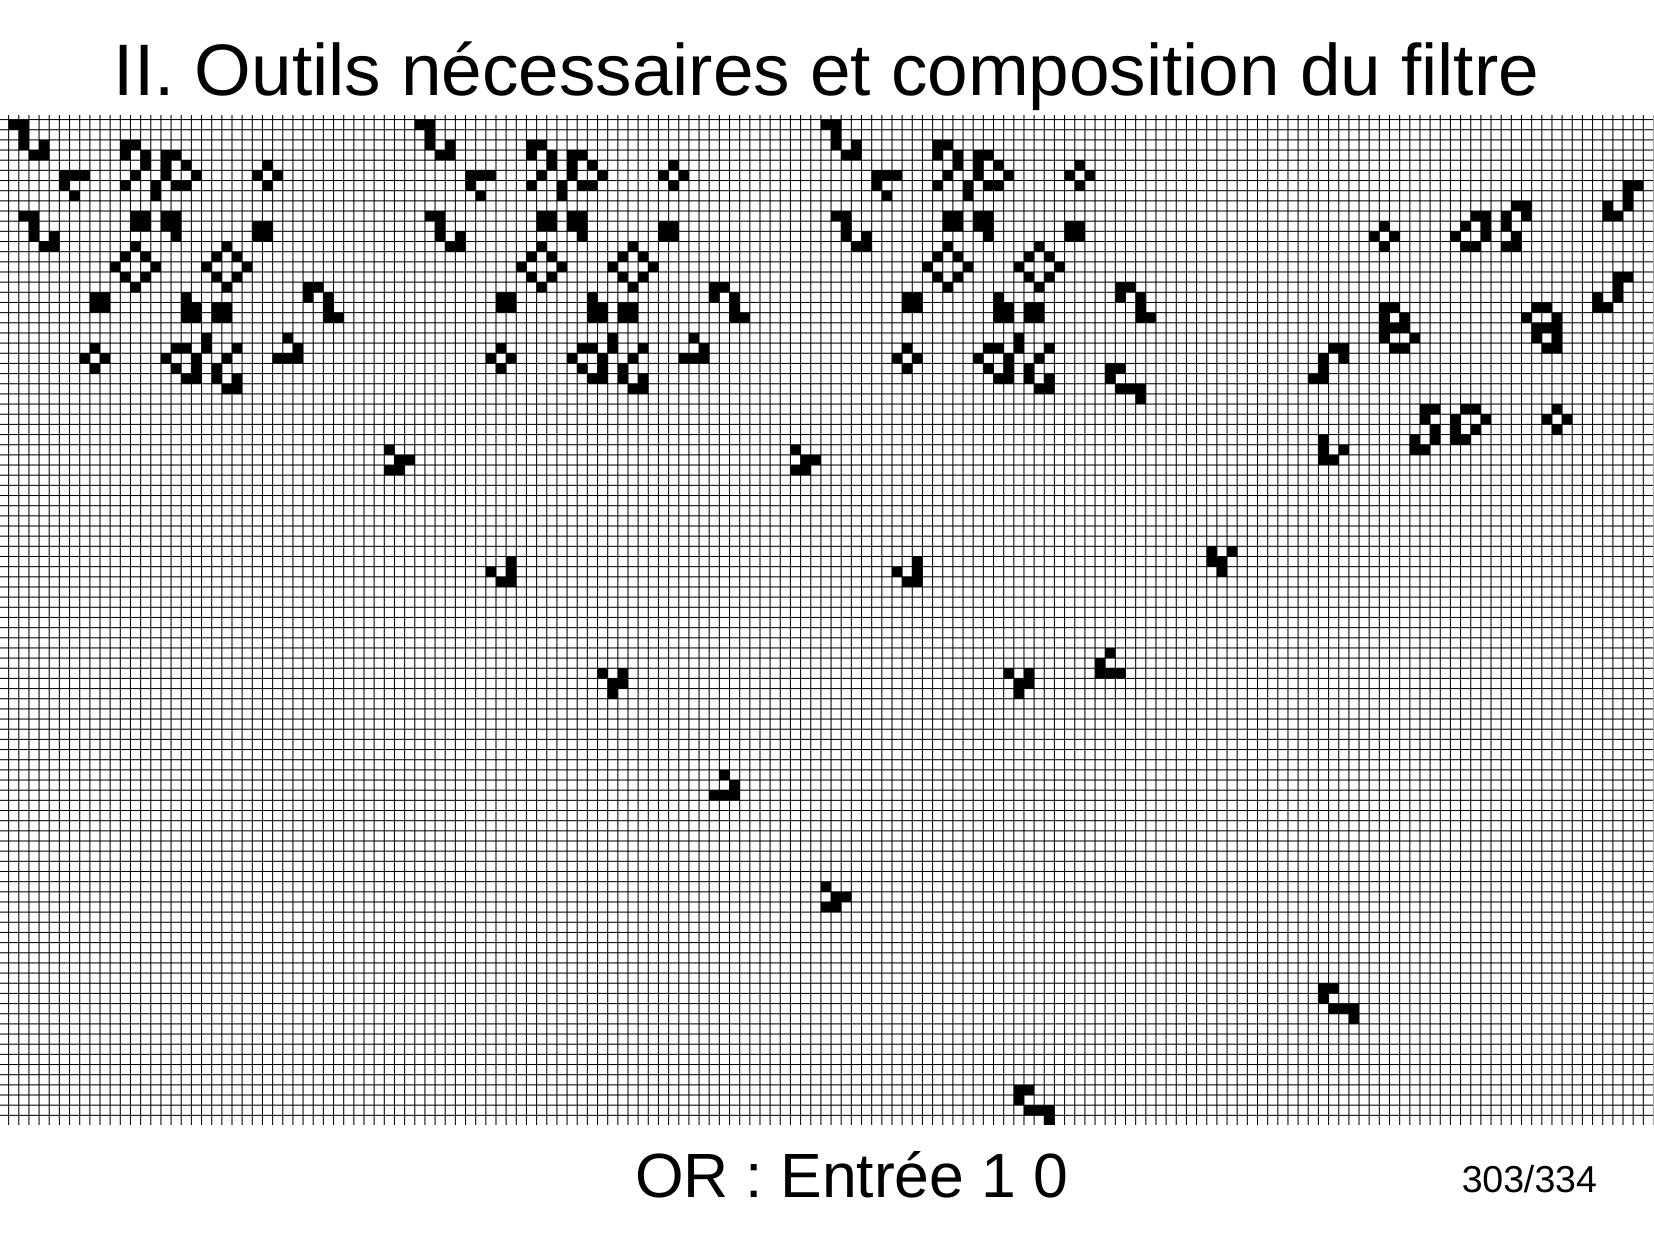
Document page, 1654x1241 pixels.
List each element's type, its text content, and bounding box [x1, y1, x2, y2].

title II. Outils nécessaires et composition du filtre [82, 0, 1572, 174]
text_box OR : Entrée 1 0 [620, 1133, 1084, 1219]
picture [0, 115, 1654, 1125]
text_box <number>/334 [1447, 1151, 1654, 1209]
